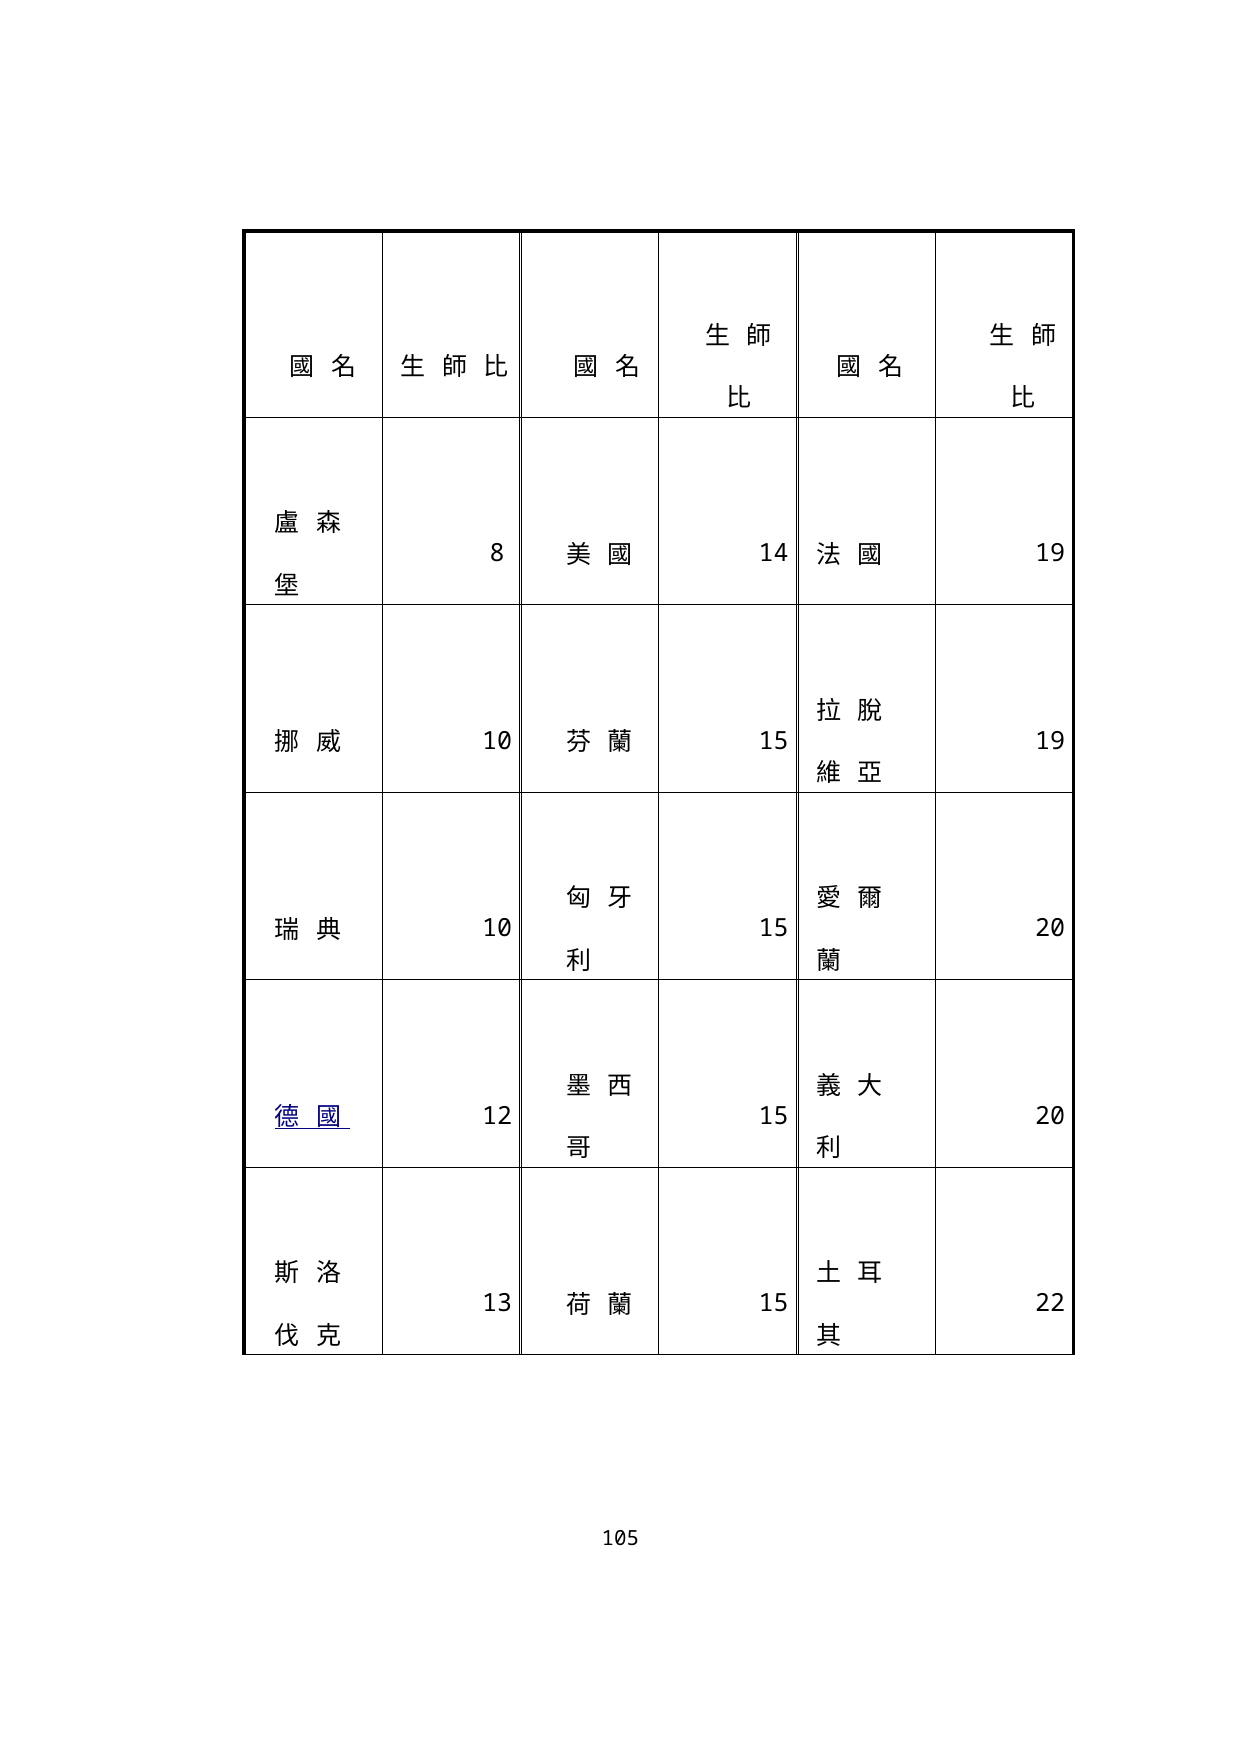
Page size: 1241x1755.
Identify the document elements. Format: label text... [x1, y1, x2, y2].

table_cell 19 [936, 605, 1072, 792]
table_cell 15 [659, 605, 796, 792]
table_cell 盧森堡 [246, 418, 382, 604]
table_cell 義大利 [799, 980, 935, 1167]
table_cell 10 [383, 793, 519, 979]
table_cell 德國 [246, 980, 382, 1167]
table_cell 10 [383, 605, 519, 792]
table_cell 芬蘭 [522, 605, 658, 792]
table_cell 20 [936, 793, 1072, 979]
table_cell 愛爾蘭 [799, 793, 935, 979]
table_cell 15 [659, 1168, 796, 1354]
table_cell 斯洛伐克 [246, 1168, 382, 1354]
table_cell 匈牙利 [522, 793, 658, 979]
table_cell 15 [659, 793, 796, 979]
table_cell 瑞典 [246, 793, 382, 979]
table_header 生師比 [659, 233, 796, 417]
table_cell 13 [383, 1168, 519, 1354]
table_cell 墨西哥 [522, 980, 658, 1167]
table_cell 荷蘭 [522, 1168, 658, 1354]
table_cell 挪威 [246, 605, 382, 792]
table_cell 12 [383, 980, 519, 1167]
table_cell 19 [936, 418, 1072, 604]
table_cell 法國 [799, 418, 935, 604]
table_cell 14 [659, 418, 796, 604]
table_header 生師比 [936, 233, 1072, 417]
table_cell 15 [659, 980, 796, 1167]
table_cell 土耳其 [799, 1168, 935, 1354]
table_header 國名 [799, 233, 935, 417]
table_cell 美國 [522, 418, 658, 604]
table_cell 20 [936, 980, 1072, 1167]
table_header 國名 [246, 233, 382, 417]
table_header 生師比 [383, 233, 519, 417]
table_cell 拉脫維亞 [799, 605, 935, 792]
table_header 國名 [522, 233, 658, 417]
table_cell 8 [383, 418, 519, 604]
table_cell 22 [936, 1168, 1072, 1354]
